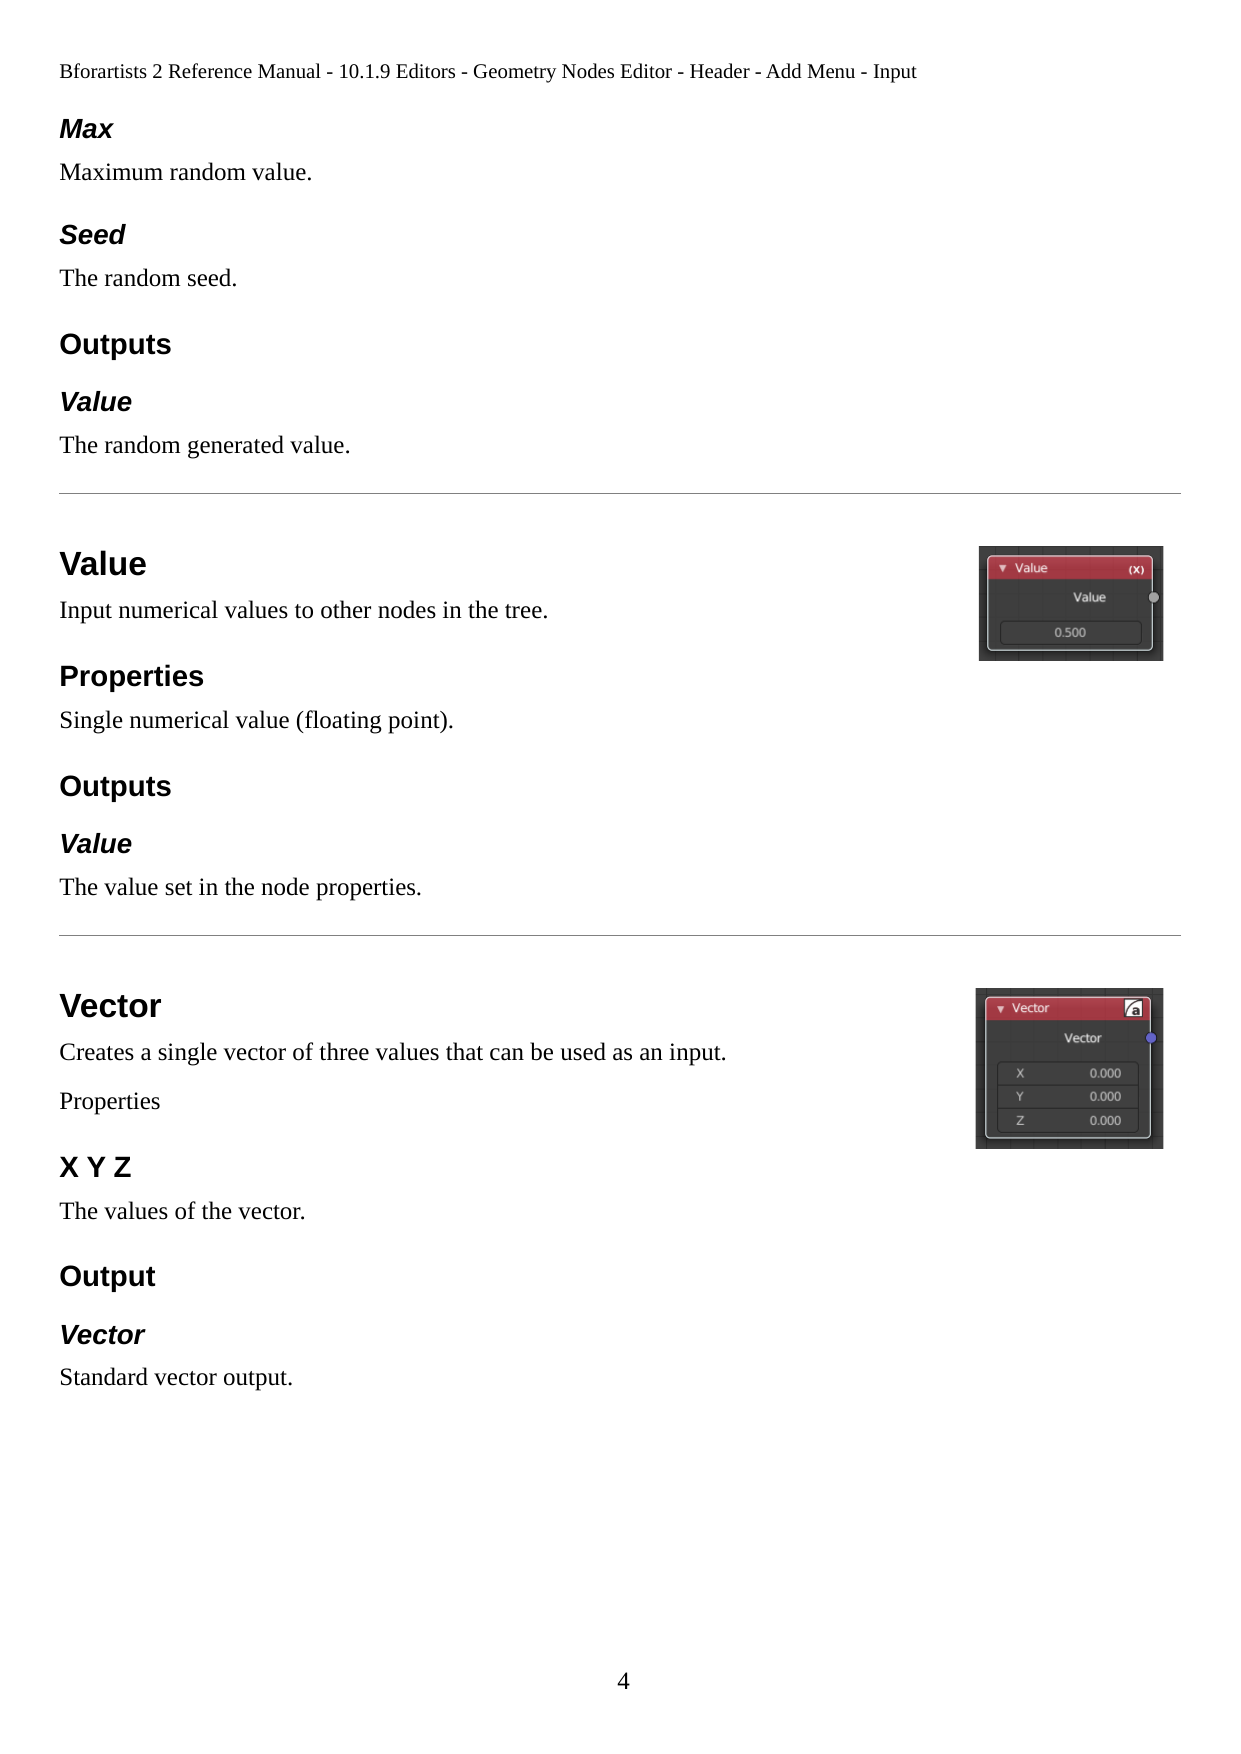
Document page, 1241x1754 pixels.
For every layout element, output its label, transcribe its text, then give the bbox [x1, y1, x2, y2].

picture [975, 988, 1164, 1149]
subtitle Output [59, 1259, 1181, 1293]
subtitle Outputs [59, 327, 1181, 360]
text Single numerical value (floating point). [59, 705, 1181, 733]
text Creates a single vector of three values that can be used as an input. [59, 1037, 975, 1066]
text The random generated value. [59, 430, 1181, 458]
text Input numerical values to other nodes in the tree. [59, 595, 978, 624]
subtitle Outputs [59, 768, 1181, 802]
text Standard vector output. [59, 1362, 1181, 1391]
subtitle X Y Z [59, 1149, 1181, 1183]
subtitle Seed [59, 218, 1181, 250]
subtitle Vector [59, 986, 1181, 1024]
subtitle Vector [59, 1318, 1181, 1350]
subtitle Properties [59, 658, 1181, 692]
picture [978, 546, 1164, 661]
subtitle Max [59, 113, 1181, 144]
text The value set in the node properties. [59, 872, 1181, 900]
subtitle Value [59, 827, 1181, 859]
text The random seed. [59, 263, 1181, 292]
text Maximum random value. [59, 157, 1181, 186]
subtitle Value [59, 544, 1181, 582]
subtitle Value [59, 385, 1181, 417]
text [1164, 1086, 1181, 1114]
text Properties [59, 1086, 975, 1114]
text The values of the vector. [59, 1196, 1181, 1224]
